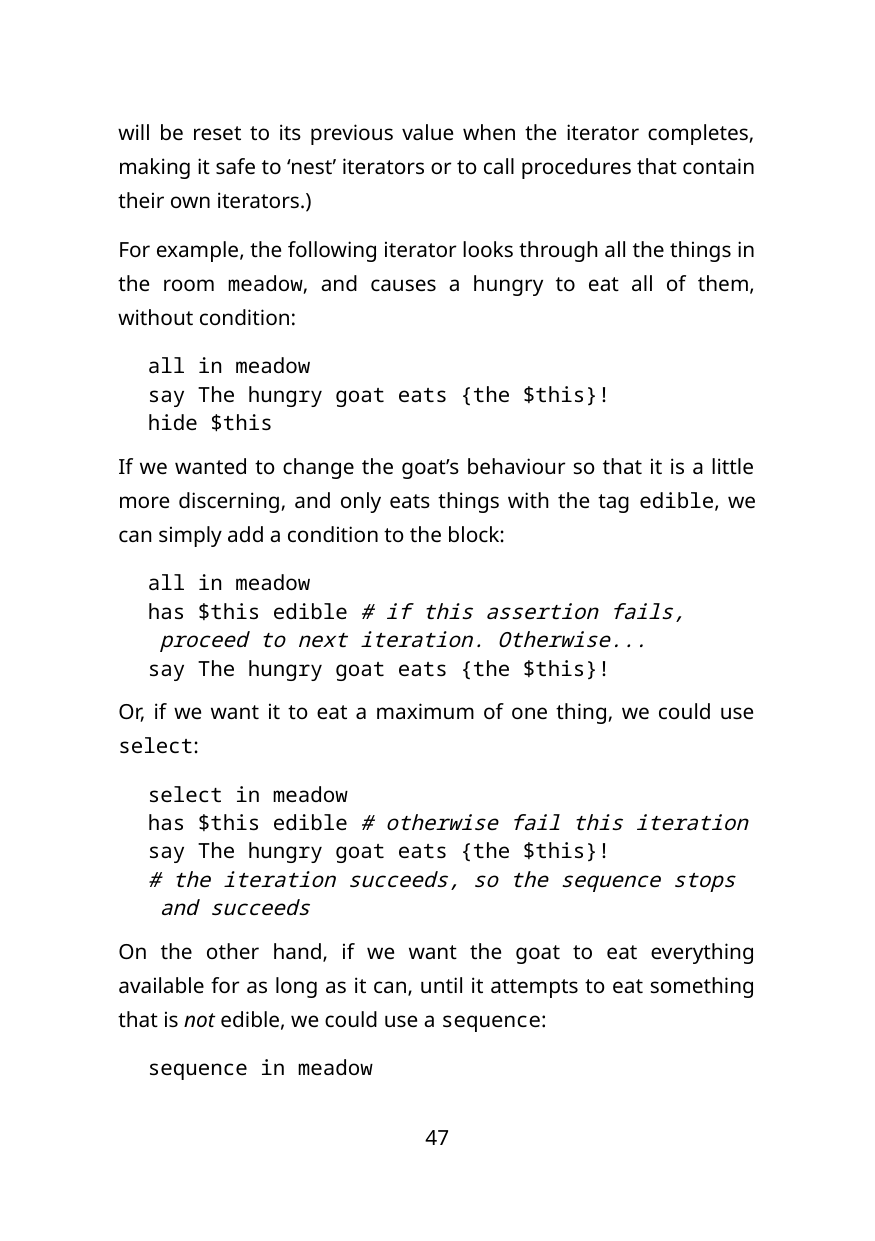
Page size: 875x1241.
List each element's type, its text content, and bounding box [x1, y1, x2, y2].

text hide $this [148, 408, 756, 437]
text sequence in meadow [148, 1053, 756, 1082]
text will be reset to its previous value when the iterator completes, making it safe to ‘nest’ iterators or to call procedures that contain their own iterators.) [118, 118, 756, 215]
text has $this edible # otherwise fail this iteration [148, 808, 756, 837]
text If we wanted to change the goat’s behaviour so that it is a little more discerning, and only eats things with the tag edible, we can simply add a condition to the block: [118, 452, 756, 548]
text has $this edible # if this assertion fails, proceed to next iteration. Otherwise... [148, 597, 756, 654]
text all in meadow [148, 352, 756, 380]
text select in meadow [148, 780, 756, 808]
text say The hungry goat eats {the $this}! [148, 654, 756, 682]
text Or, if we want it to eat a maximum of one thing, we could use select: [118, 697, 756, 759]
text For example, the following iterator looks through all the things in the room meadow, and causes a hungry to eat all of them, without condition: [118, 235, 756, 331]
text say The hungry goat eats {the $this}! [148, 837, 756, 865]
text say The hungry goat eats {the $this}! [148, 380, 756, 408]
text # the iteration succeeds, so the sequence stops and succeeds [148, 865, 756, 922]
text all in meadow [148, 568, 756, 597]
text On the other hand, if we want the goat to eat everything available for as long as it can, until it attempts to eat something that is not edible, we could use a sequence: [118, 937, 756, 1033]
